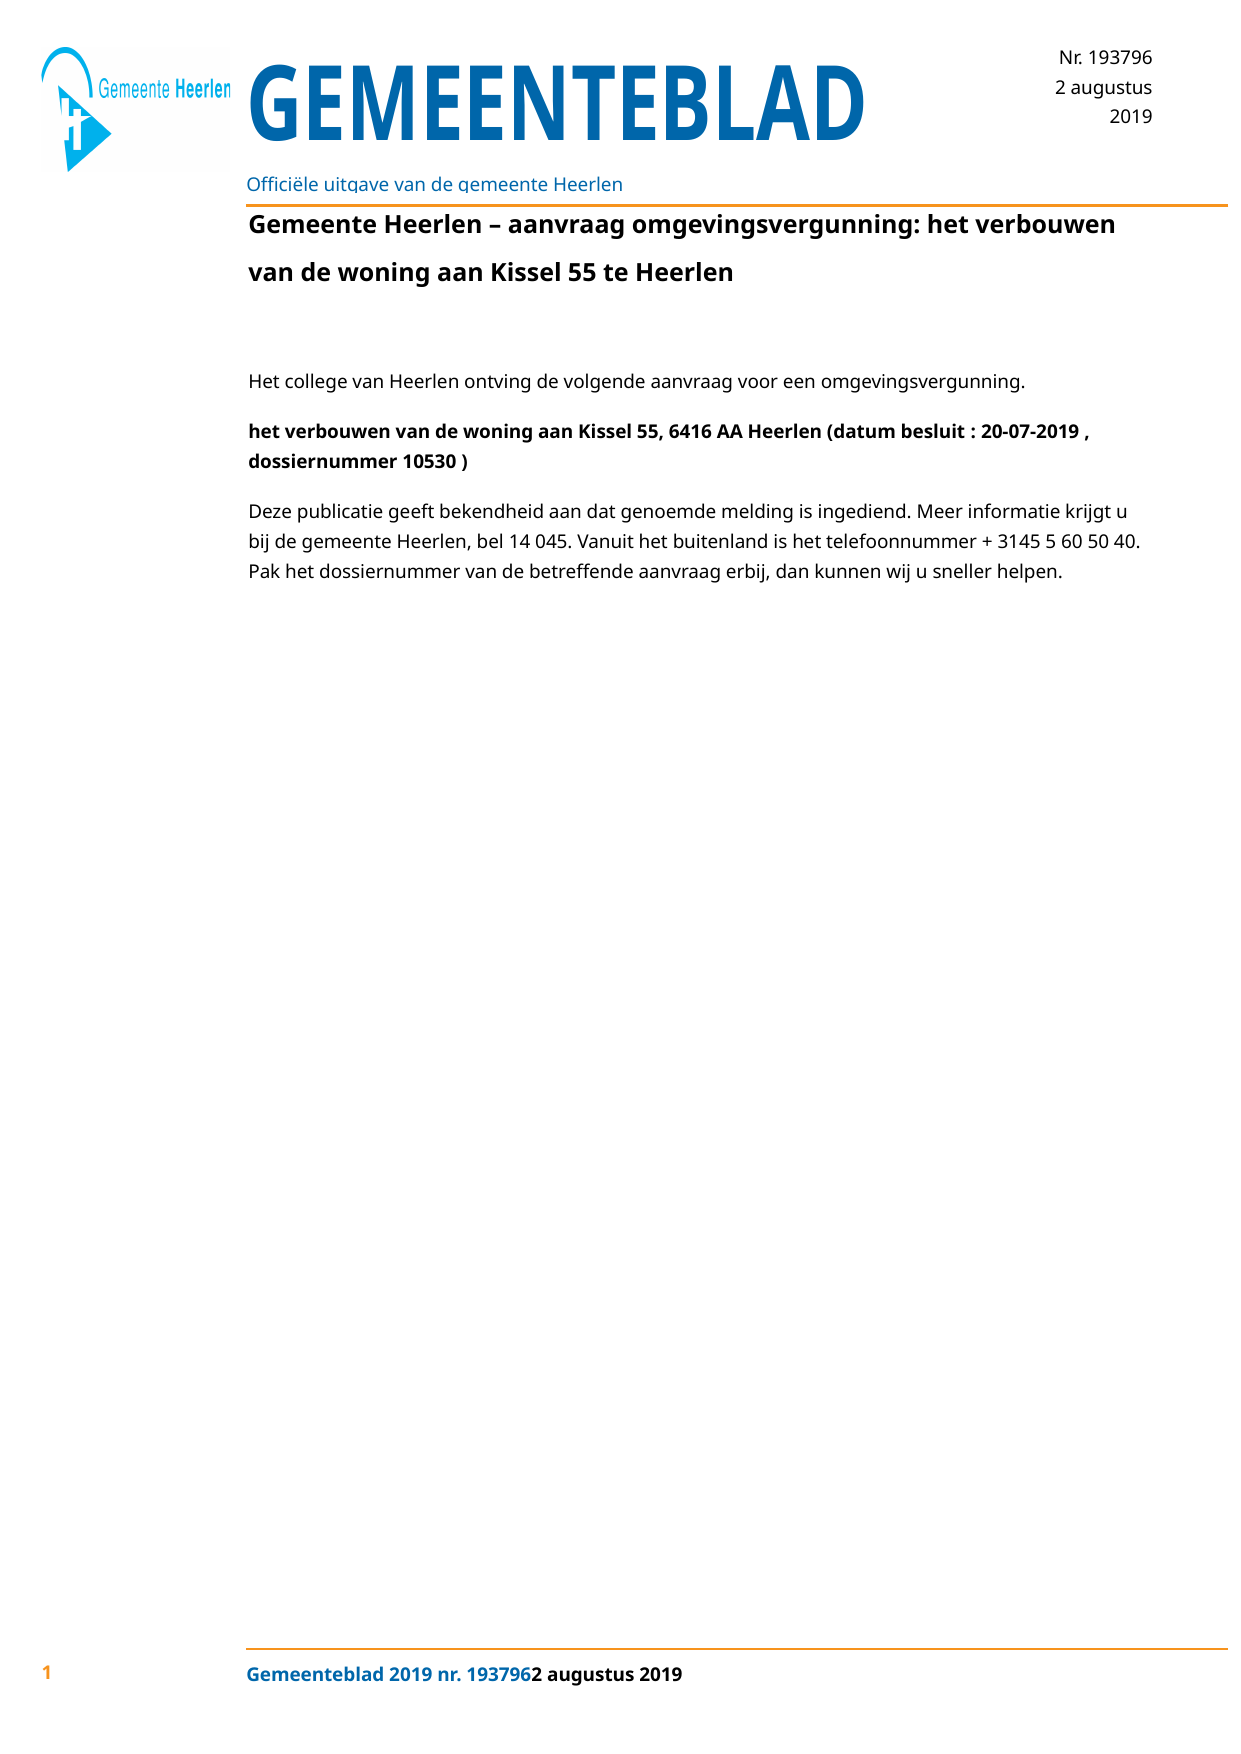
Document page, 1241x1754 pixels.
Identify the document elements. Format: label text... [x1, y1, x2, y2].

text het verbouwen van de woning aan Kissel 55, 6416 AA Heerlen (datum besluit : 20-07-2019 , dossiernummer 10530 ) [248, 419, 1152, 474]
text Deze publicatie geeft bekendheid aan dat genoemde melding is ingediend. Meer informatie krijgt u bij de gemeente Heerlen, bel 14 045. Vanuit het buitenland is het telefoonnummer + 3145 5 60 50 40. Pak het dossiernummer van de betreffende aanvraag erbij, dan kunnen wij u sneller helpen. [248, 499, 1152, 584]
picture [41, 47, 231, 172]
picture [41, 47, 58, 70]
text Gemeente Heerlen – aanvraag omgevingsvergunning: het verbouwen van de woning aan Kissel 55 te Heerlen [248, 207, 1152, 288]
text Het college van Heerlen ontving de volgende aanvraag voor een omgevingsvergunning. [248, 368, 1152, 394]
